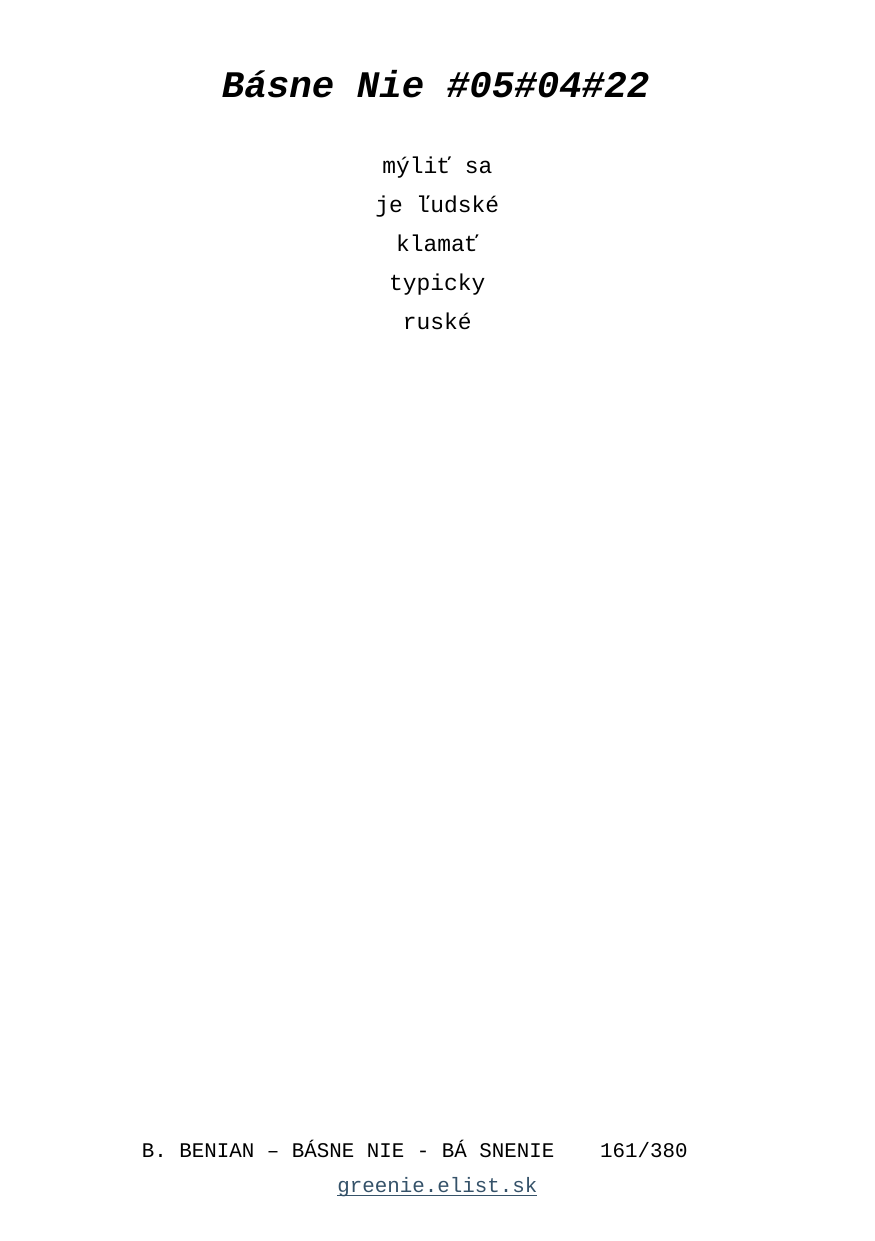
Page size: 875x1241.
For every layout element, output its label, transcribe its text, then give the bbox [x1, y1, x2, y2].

subtitle Básne Nie #05#04#22 [41, 66, 833, 109]
text mýliť sa je ľudské klamať typicky ruské [41, 155, 833, 336]
